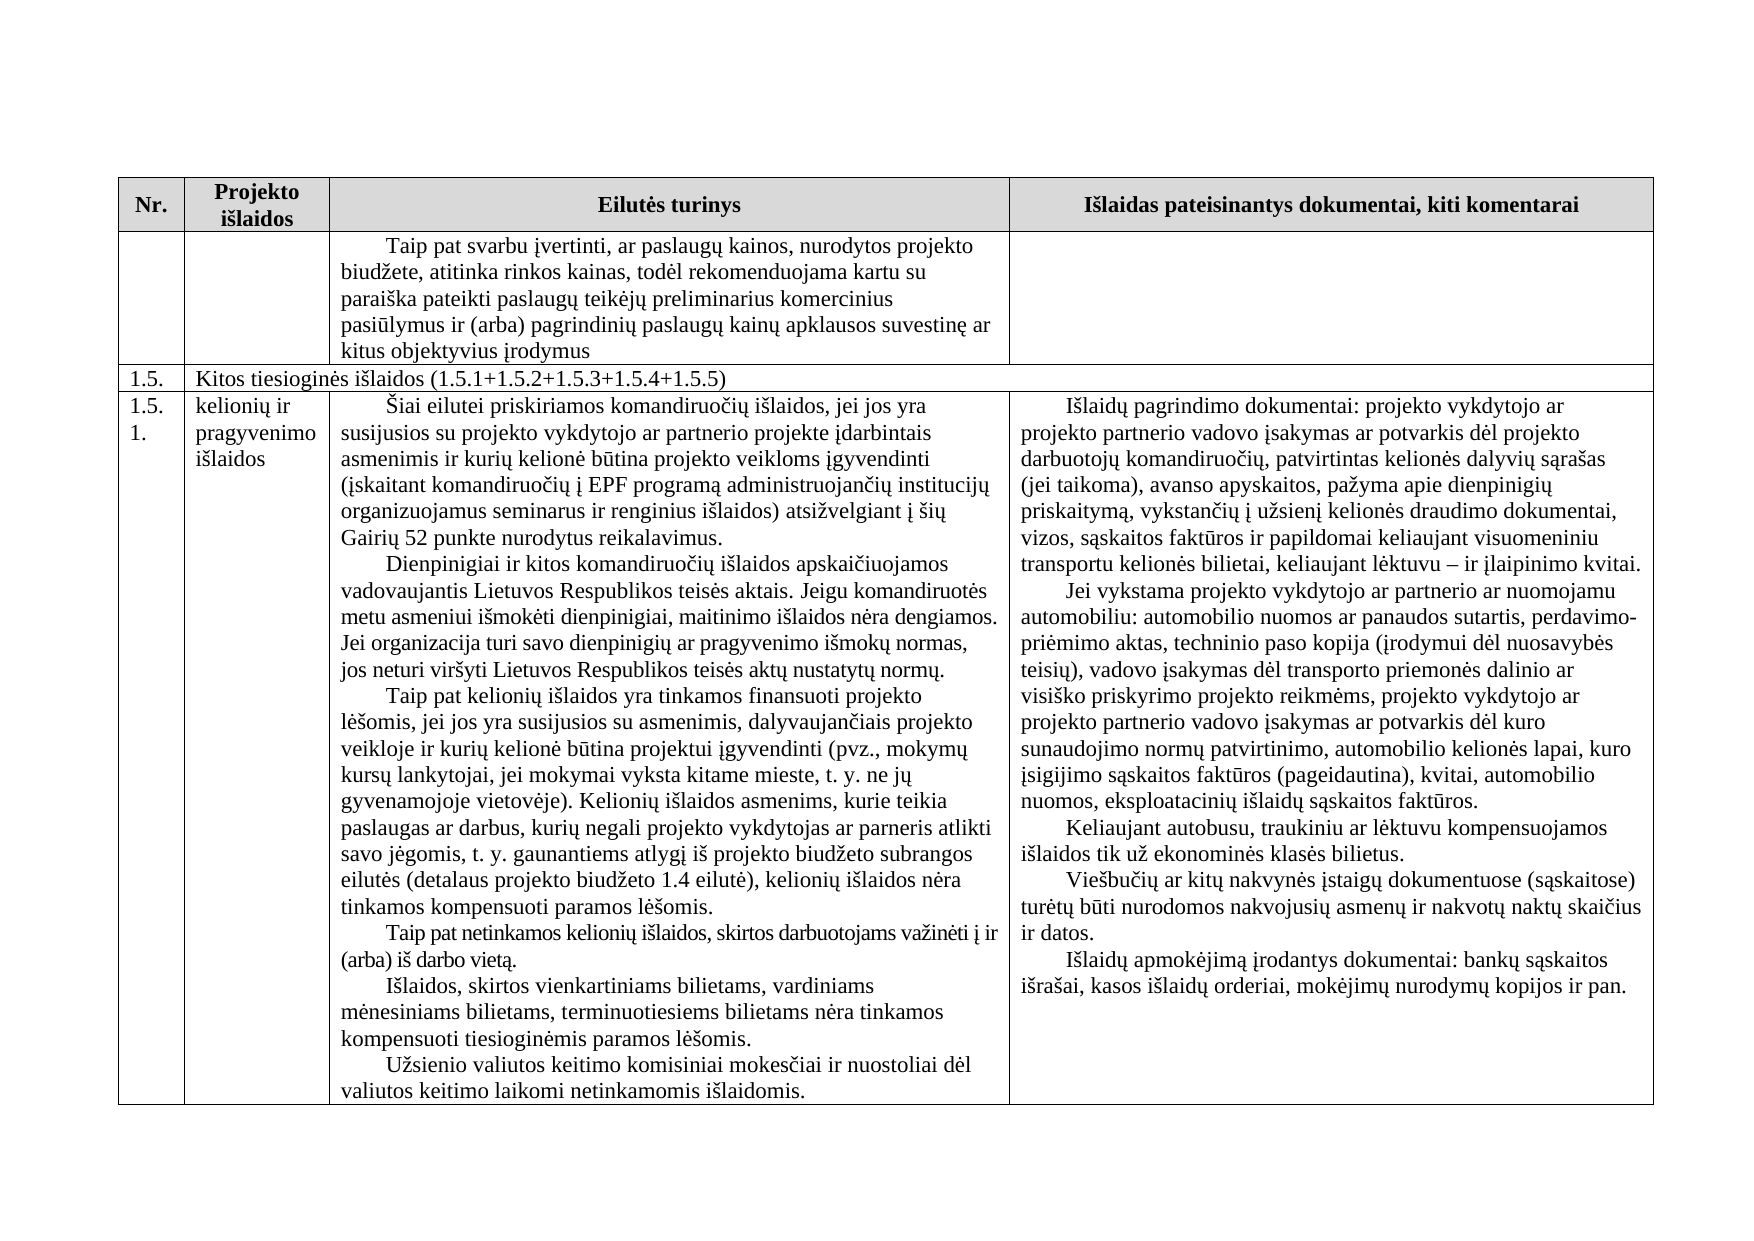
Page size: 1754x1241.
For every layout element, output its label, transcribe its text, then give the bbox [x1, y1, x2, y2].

table_cell kelionių ir pragyvenimo išlaidos [185, 392, 329, 1104]
table_cell [185, 232, 329, 364]
table_header Nr. [119, 178, 184, 231]
table_cell [1010, 232, 1653, 364]
table_cell [119, 232, 184, 364]
table_cell 1.5. [119, 365, 184, 391]
table_cell 1.5.1. [119, 392, 184, 1104]
table_header Projekto išlaidos [185, 178, 329, 231]
table_header Išlaidas pateisinantys dokumentai, kiti komentarai [1010, 178, 1653, 231]
table_cell Šiai eilutei priskiriamos komandiruočių išlaidos, jei jos yra susijusios su projekto vykdytojo ar partnerio projekte įdarbintais asmenimis ir kurių kelionė būtina projekto veikloms įgyvendinti (įskaitant komandiruočių į EPF programą administruojančių institucijų organizuojamus seminarus ir renginius išlaidos) atsižvelgiant į šių Gairių 52 punkte nurodytus reikalavimus. Dienpinigiai ir kitos komandiruočių išlaidos apskaičiuojamos vadovaujantis Lietuvos Respublikos teisės aktais. Jeigu komandiruotės metu asmeniui išmokėti dienpinigiai, maitinimo išlaidos nėra dengiamos. Jei organizacija turi savo dienpinigių ar pragyvenimo išmokų normas, jos neturi viršyti Lietuvos Respublikos teisės aktų nustatytų normų. Taip pat kelionių išlaidos yra tinkamos finansuoti projekto lėšomis, jei jos yra susijusios su asmenimis, dalyvaujančiais projekto veikloje ir kurių kelionė būtina projektui įgyvendinti (pvz., mokymų kursų lankytojai, jei mokymai vyksta kitame mieste, t. y. ne jų gyvenamojoje vietovėje). Kelionių išlaidos asmenims, kurie teikia paslaugas ar darbus, kurių negali projekto vykdytojas ar parneris atlikti savo jėgomis, t. y. gaunantiems atlygį iš projekto biudžeto subrangos eilutės (detalaus projekto biudžeto 1.4 eilutė), kelionių išlaidos nėra tinkamos kompensuoti paramos lėšomis. Taip pat netinkamos kelionių išlaidos, skirtos darbuotojams važinėti į ir (arba) iš darbo vietą. Išlaidos, skirtos vienkartiniams bilietams, vardiniams mėnesiniams bilietams, terminuotiesiems bilietams nėra tinkamos kompensuoti tiesioginėmis paramos lėšomis. Užsienio valiutos keitimo komisiniai mokesčiai ir nuostoliai dėl valiutos keitimo laikomi netinkamomis išlaidomis. [330, 392, 1009, 1104]
table_header Eilutės turinys [330, 178, 1009, 231]
table_cell Taip pat svarbu įvertinti, ar paslaugų kainos, nurodytos projekto biudžete, atitinka rinkos kainas, todėl rekomenduojama kartu su paraiška pateikti paslaugų teikėjų preliminarius komercinius pasiūlymus ir (arba) pagrindinių paslaugų kainų apklausos suvestinę ar kitus objektyvius įrodymus [330, 232, 1009, 364]
table_cell Išlaidų pagrindimo dokumentai: projekto vykdytojo ar projekto partnerio vadovo įsakymas ar potvarkis dėl projekto darbuotojų komandiruočių, patvirtintas kelionės dalyvių sąrašas (jei taikoma), avanso apyskaitos, pažyma apie dienpinigių priskaitymą, vykstančių į užsienį kelionės draudimo dokumentai, vizos, sąskaitos faktūros ir papildomai keliaujant visuomeniniu transportu kelionės bilietai, keliaujant lėktuvu – ir įlaipinimo kvitai. Jei vykstama projekto vykdytojo ar partnerio ar nuomojamu automobiliu: automobilio nuomos ar panaudos sutartis, perdavimo-priėmimo aktas, techninio paso kopija (įrodymui dėl nuosavybės teisių), vadovo įsakymas dėl transporto priemonės dalinio ar visiško priskyrimo projekto reikmėms, projekto vykdytojo ar projekto partnerio vadovo įsakymas ar potvarkis dėl kuro sunaudojimo normų patvirtinimo, automobilio kelionės lapai, kuro įsigijimo sąskaitos faktūros (pageidautina), kvitai, automobilio nuomos, eksploatacinių išlaidų sąskaitos faktūros. Keliaujant autobusu, traukiniu ar lėktuvu kompensuojamos išlaidos tik už ekonominės klasės bilietus. Viešbučių ar kitų nakvynės įstaigų dokumentuose (sąskaitose) turėtų būti nurodomos nakvojusių asmenų ir nakvotų naktų skaičius ir datos. Išlaidų apmokėjimą įrodantys dokumentai: bankų sąskaitos išrašai, kasos išlaidų orderiai, mokėjimų nurodymų kopijos ir pan. [1010, 392, 1653, 1104]
table_cell Kitos tiesioginės išlaidos (1.5.1+1.5.2+1.5.3+1.5.4+1.5.5) [185, 365, 1653, 391]
